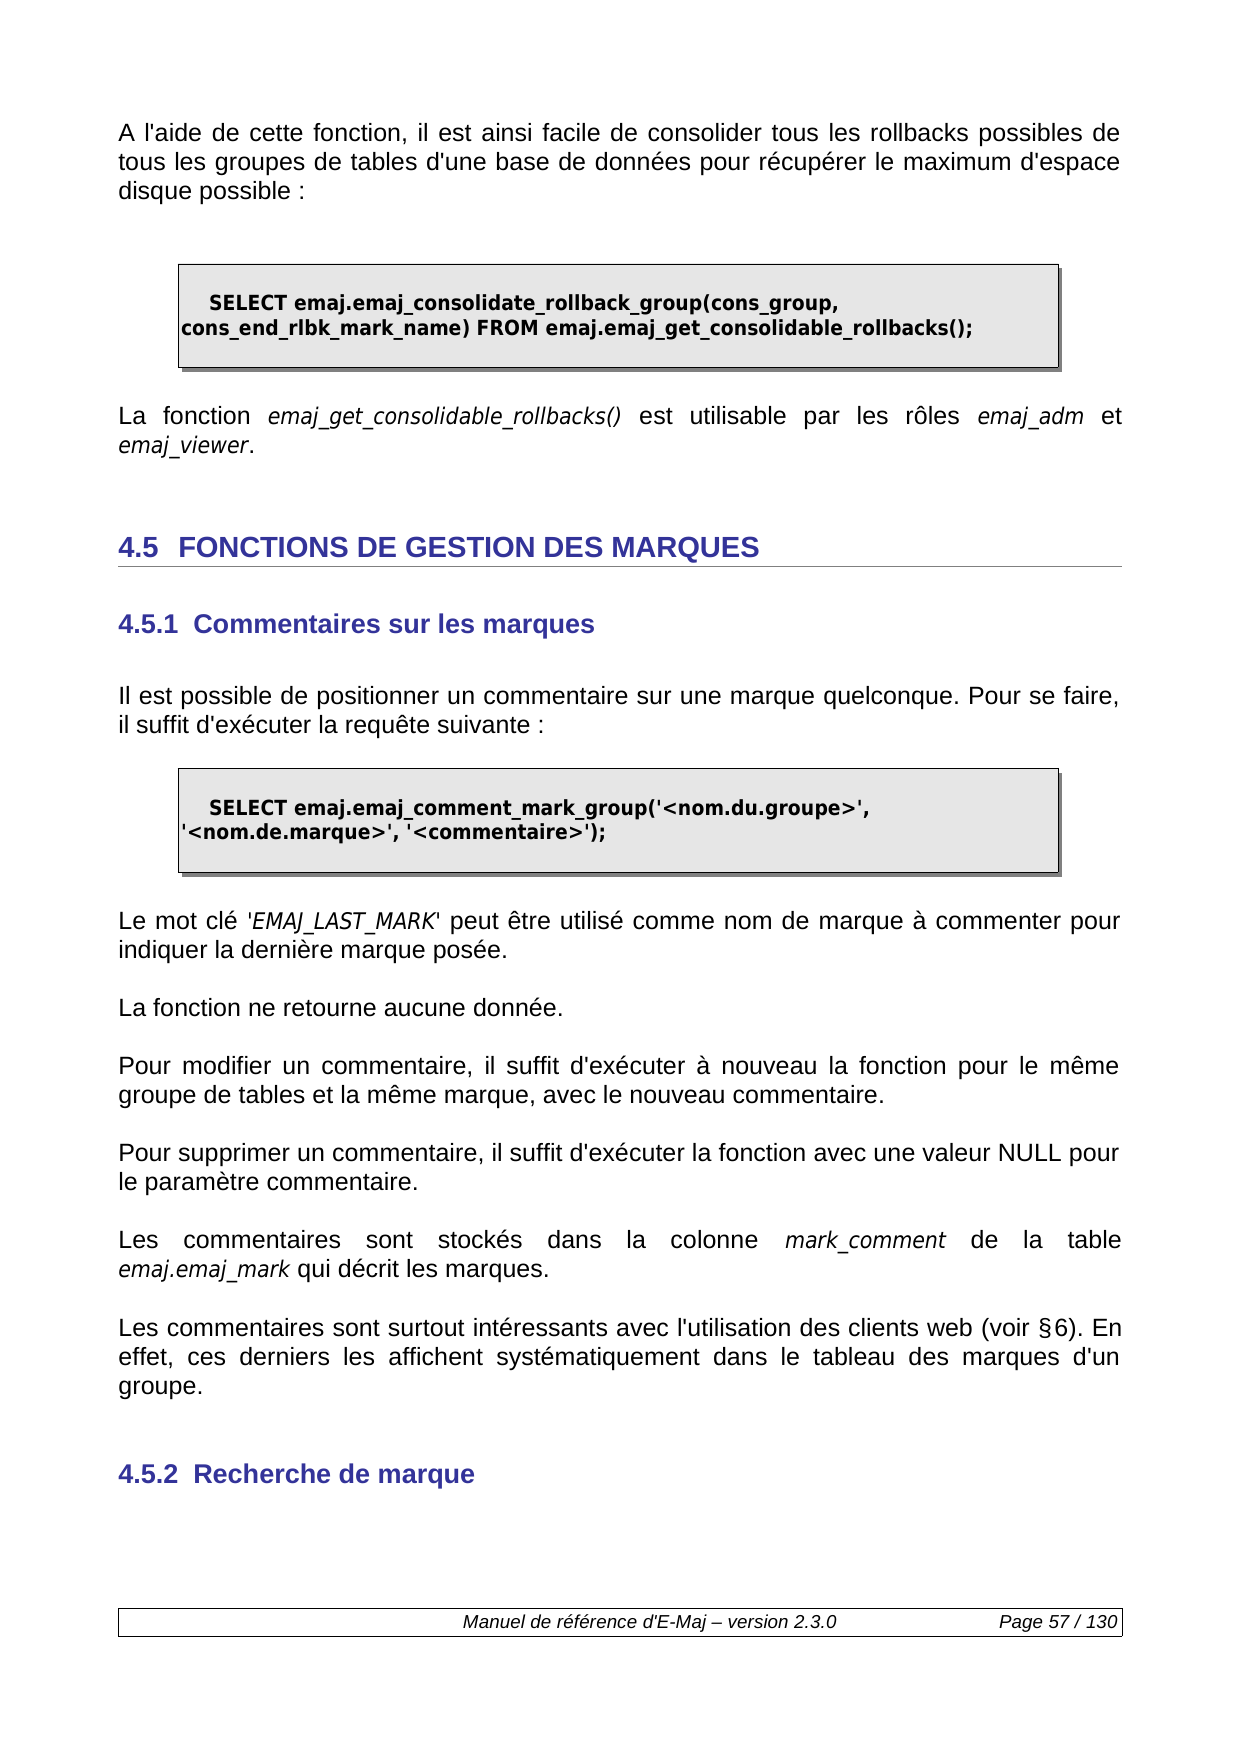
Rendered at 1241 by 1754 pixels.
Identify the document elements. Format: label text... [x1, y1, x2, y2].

text La fonction ne retourne aucune donnée. [118, 993, 1122, 1022]
text SELECT emaj.emaj_consolidate_rollback_group(cons_group, cons_end_rlbk_mark_name) FROM emaj.emaj_get_consolidable_rollbacks(); [179, 288, 1058, 337]
text Il est possible de positionner un commentaire sur une marque quelconque. Pour se faire, il suffit d'exécuter la requête suivante : [118, 681, 1122, 739]
text Les commentaires sont stockés dans la colonne mark_comment de la table emaj.emaj_mark qui décrit les marques. [118, 1225, 1122, 1283]
text La fonction emaj_get_consolidable_rollbacks() est utilisable par les rôles emaj_adm et emaj_viewer. [118, 401, 1122, 459]
text Le mot clé 'EMAJ_LAST_MARK' peut être utilisé comme nom de marque à commenter pour indiquer la dernière marque posée. [118, 906, 1122, 964]
text A l'aide de cette fonction, il est ainsi facile de consolider tous les rollbacks possibles de tous les groupes de tables d'une base de données pour récupérer le maximum d'espace disque possible : [118, 118, 1122, 205]
subtitle Commentaires sur les marques [118, 608, 1122, 639]
text Pour supprimer un commentaire, il suffit d'exécuter la fonction avec une valeur NULL pour le paramètre commentaire. [118, 1138, 1122, 1196]
text SELECT emaj.emaj_comment_mark_group('<nom.du.groupe>', '<nom.de.marque>', '<commentaire>'); [179, 792, 1058, 841]
text Pour modifier un commentaire, il suffit d'exécuter à nouveau la fonction pour le même groupe de tables et la même marque, avec le nouveau commentaire. [118, 1051, 1122, 1109]
subtitle Recherche de marque [118, 1458, 1122, 1489]
text Les commentaires sont surtout intéressants avec l'utilisation des clients web (voir §6). En effet, ces derniers les affichent systématiquement dans le tableau des marques d'un groupe. [118, 1312, 1122, 1400]
subtitle Fonctions de gestion des marques [118, 530, 1122, 566]
